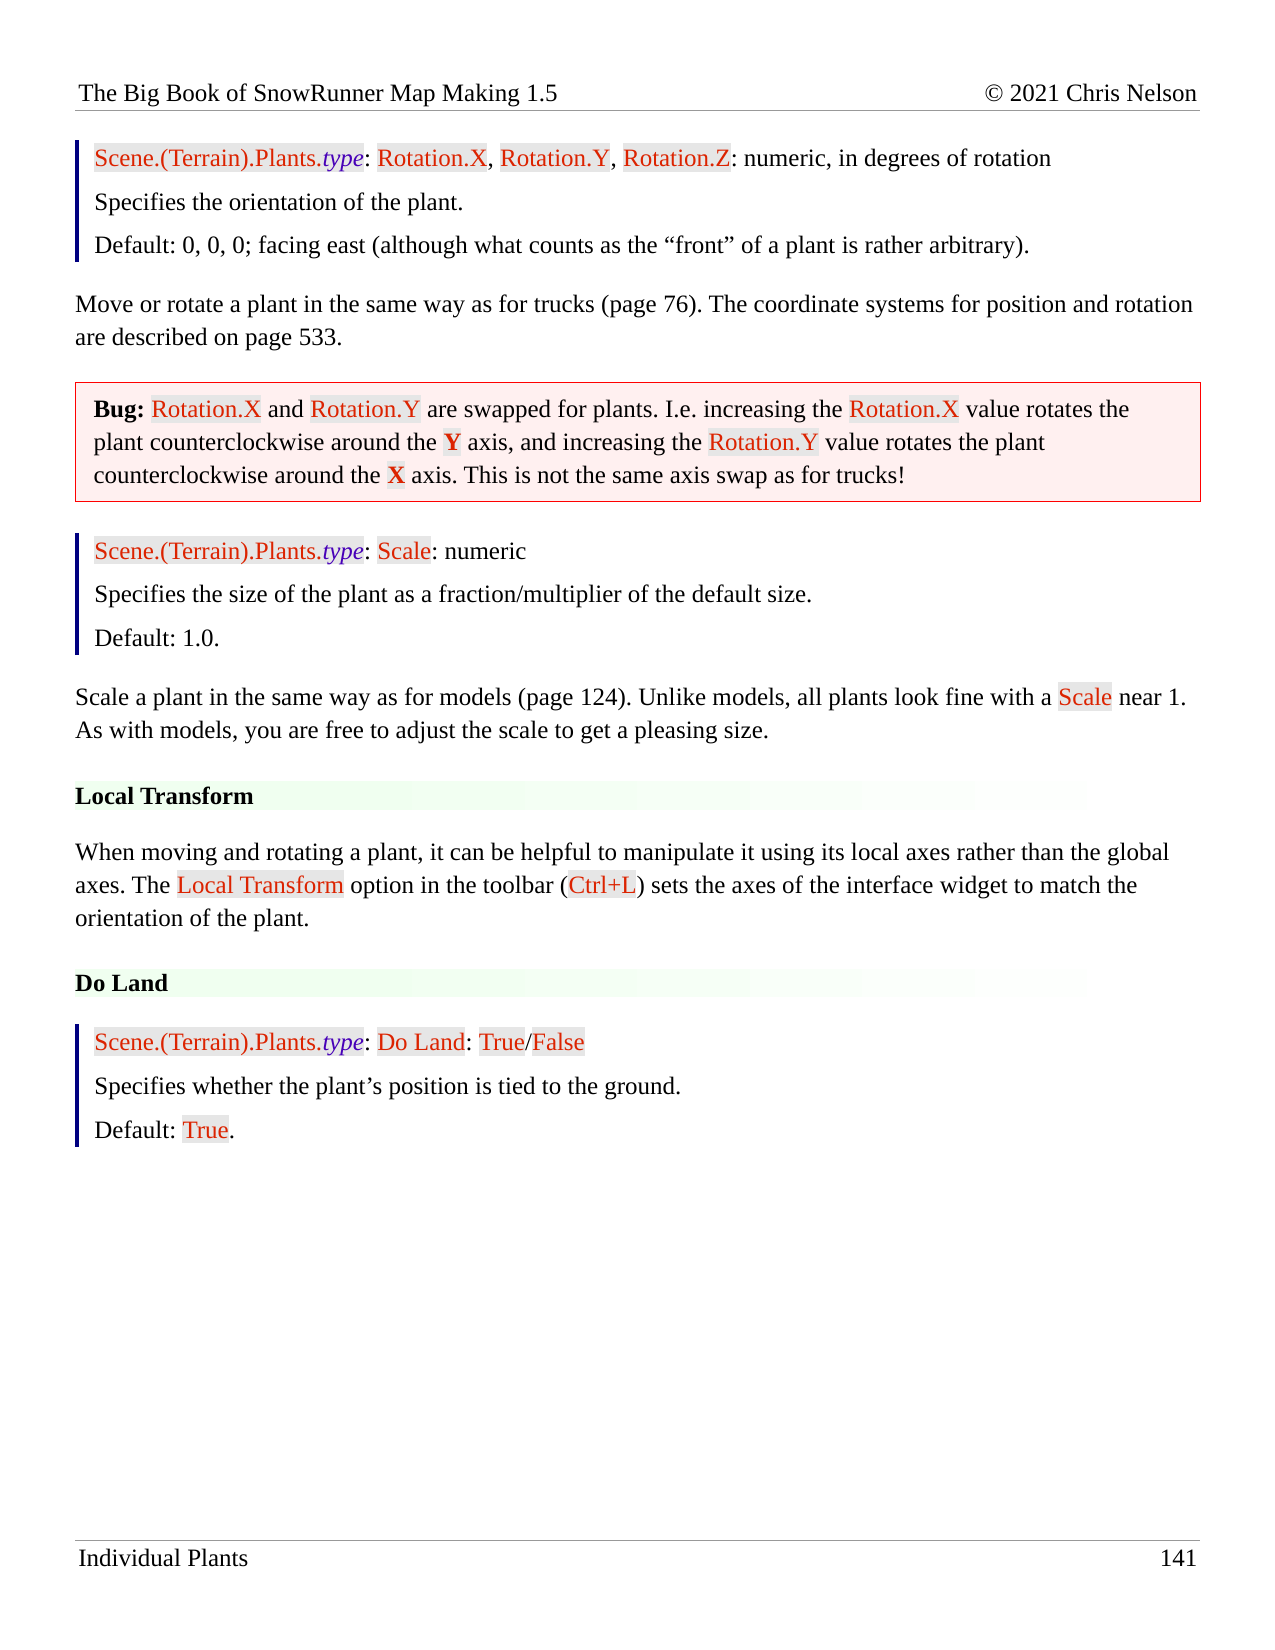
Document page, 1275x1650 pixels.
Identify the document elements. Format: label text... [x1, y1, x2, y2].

list Rotation.X and Rotation.Y are swapped for plants. I.e. increasing the Rotation.X value rotates the plant counterclockwise around the Y axis, and increasing the Rotation.Y value rotates the plant counterclockwise around the X axis. This is not the same axis swap as for trucks! [76, 383, 1200, 501]
text Specifies whether the plant’s position is tied to the ground. [79, 1068, 1200, 1100]
text Scene.(Terrain).Plants.type: Rotation.X, Rotation.Y, Rotation.Z: numeric, in degrees of rotation [79, 140, 1200, 172]
text Specifies the orientation of the plant. [79, 184, 1200, 215]
text Default: True. [79, 1112, 1200, 1147]
text Scene.(Terrain).Plants.type: Do Land: True/False [79, 1024, 1200, 1056]
text Specifies the size of the plant as a fraction/multiplier of the default size. [79, 577, 1200, 608]
text Move or rotate a plant in the same way as for trucks (page 76). The coordinate systems for position and rotation are described on page 533. [75, 289, 1200, 351]
text Scene.(Terrain).Plants.type: Scale: numeric [79, 533, 1200, 564]
text Default: 1.0. [79, 620, 1200, 655]
subtitle Local Transform [75, 781, 1200, 810]
text Default: 0, 0, 0; facing east (although what counts as the “front” of a plant is rather arbitrary). [79, 227, 1200, 262]
text Scale a plant in the same way as for models (page 124). Unlike models, all plants look fine with a Scale near 1. As with models, you are free to adjust the scale to get a pleasing size. [75, 682, 1200, 744]
subtitle Do Land [75, 969, 1200, 997]
text When moving and rotating a plant, it can be helpful to manipulate it using its local axes rather than the global axes. The Local Transform option in the toolbar (Ctrl+L) sets the axes of the interface widget to match the orientation of the plant. [75, 837, 1200, 931]
